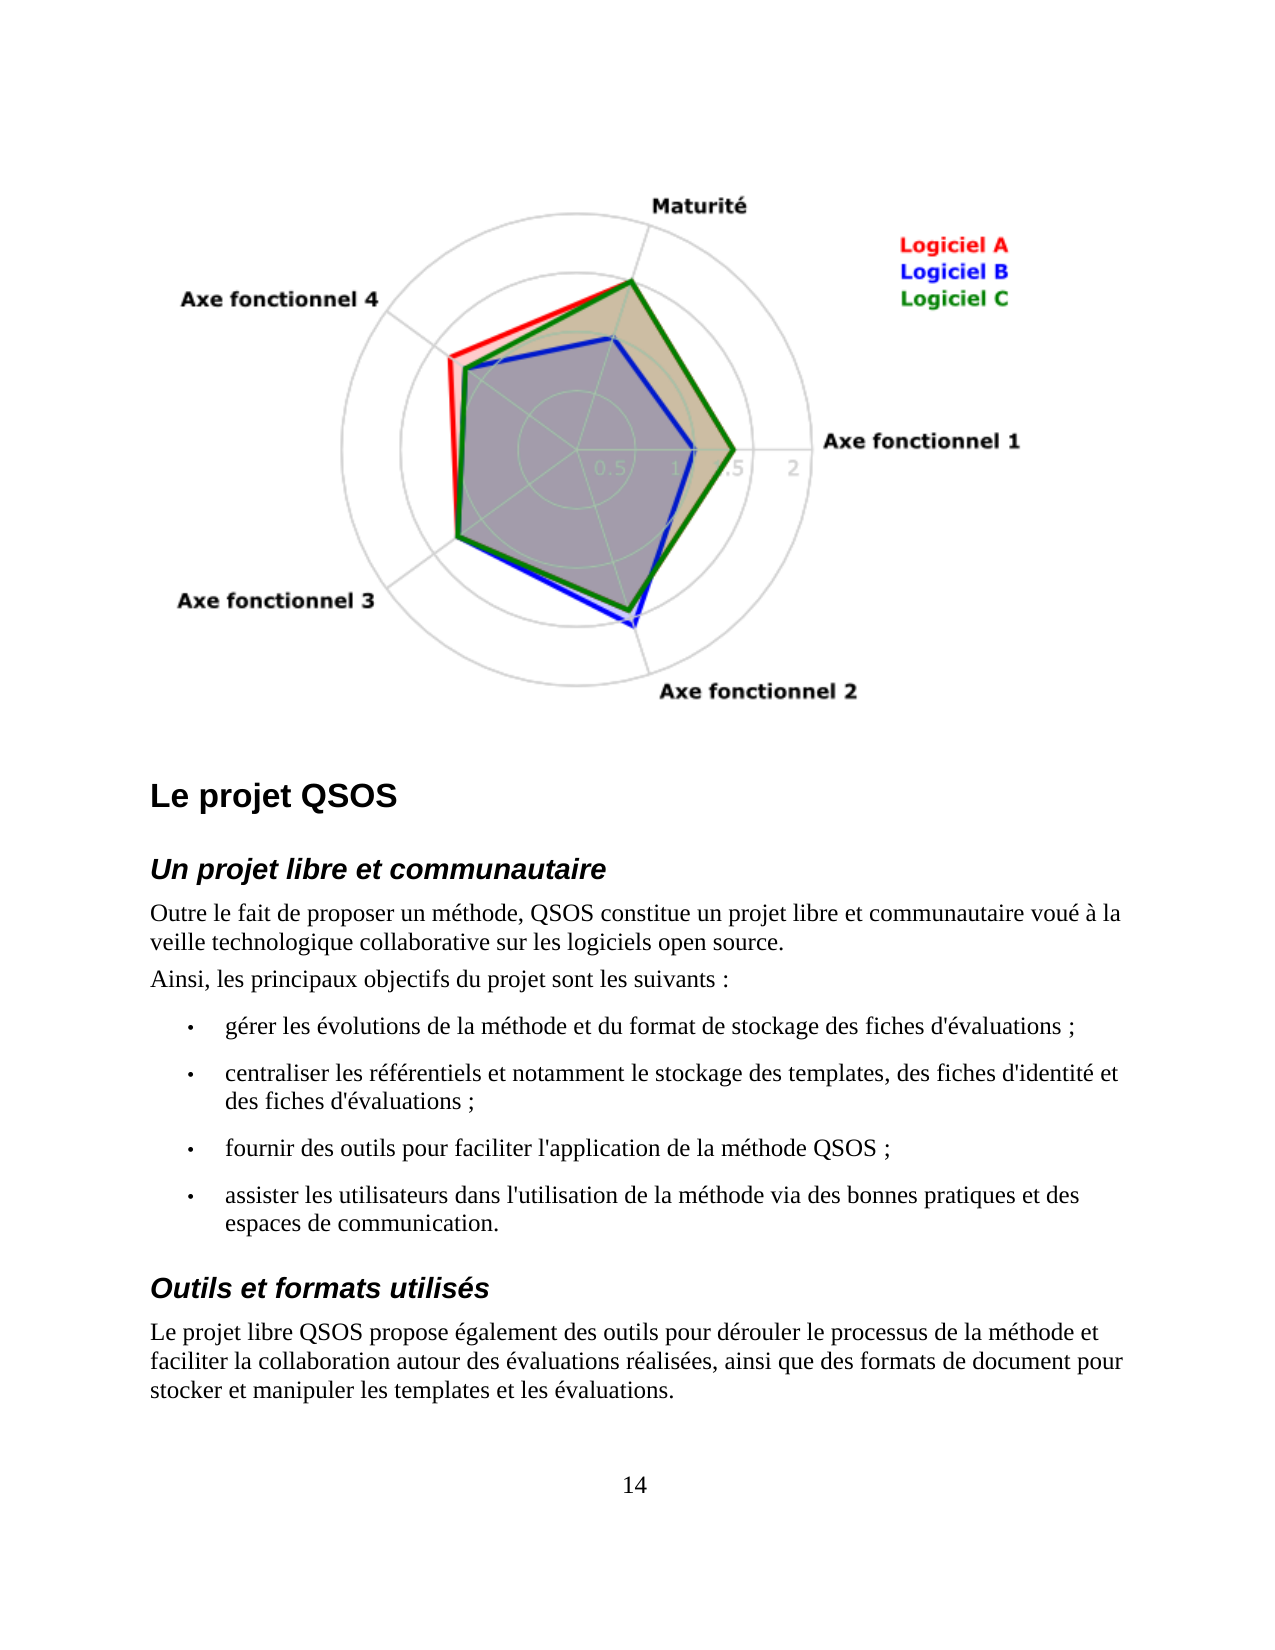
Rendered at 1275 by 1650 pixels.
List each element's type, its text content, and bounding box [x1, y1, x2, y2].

list fournir des outils pour faciliter l'application de la méthode QSOS ; [187, 1133, 1125, 1162]
text Le projet libre QSOS propose également des outils pour dérouler le processus de la méthode et faciliter la collaboration autour des évaluations réalisées, ainsi que des formats de document pour stocker et manipuler les templates et les évaluations. [150, 1317, 1125, 1403]
subtitle Le projet QSOS [150, 776, 1125, 814]
subtitle Un projet libre et communautaire [150, 852, 1125, 885]
text Outre le fait de proposer un méthode, QSOS constitue un projet libre et communautaire voué à la veille technologique collaborative sur les logiciels open source. [150, 898, 1125, 955]
list assister les utilisateurs dans l'utilisation de la méthode via des bonnes pratiques et des espaces de communication. [187, 1180, 1125, 1237]
picture [150, 150, 1055, 742]
text Ainsi, les principaux objectifs du projet sont les suivants : [150, 964, 1125, 993]
list centraliser les référentiels et notamment le stockage des templates, des fiches d'identité et des fiches d'évaluations ; [187, 1058, 1125, 1115]
list gérer les évolutions de la méthode et du format de stockage des fiches d'évaluations ; [187, 1011, 1125, 1040]
subtitle Outils et formats utilisés [150, 1271, 1125, 1305]
